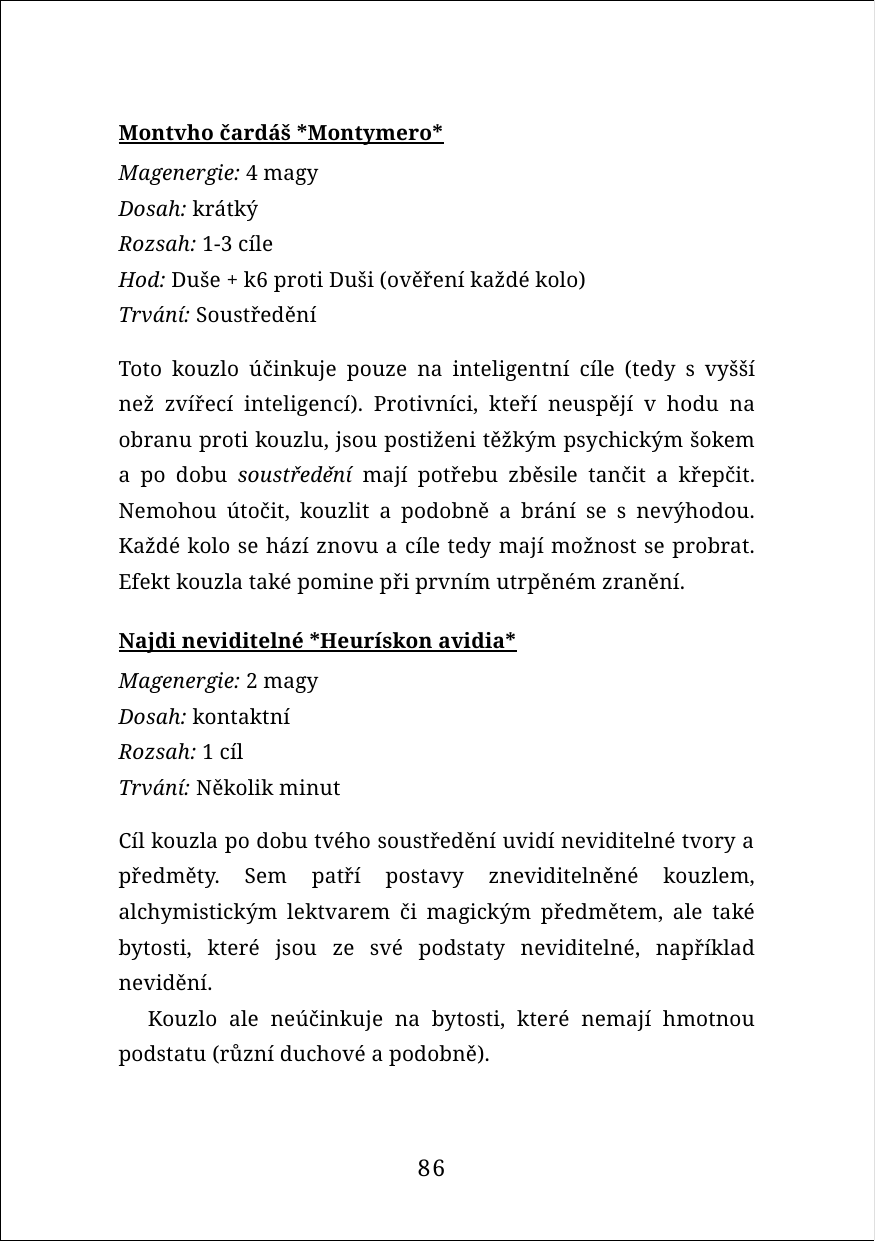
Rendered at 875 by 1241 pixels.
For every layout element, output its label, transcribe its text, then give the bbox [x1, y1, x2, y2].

text Magenergie: 4 magy Dosah: krátký Rozsah: 1-3 cíle Hod: Duše + k6 proti Duši (ověření každé kolo) Trvání: Soustředění [118, 158, 756, 329]
text Cíl kouzla po dobu tvého soustředění uvidí neviditelné tvory a předměty. Sem patří postavy zneviditelněné kouzlem, alchymistickým lektvarem či magickým předmětem, ale také bytosti, které jsou ze své podstaty neviditelné, například nevidění. Kouzlo ale neúčinkuje na bytosti, které nemají hmotnou podstatu (různí duchové a podobně). [118, 826, 756, 1068]
subtitle Montvho čardáš *Montymero* [118, 118, 756, 147]
text Toto kouzlo účinkuje pouze na inteligentní cíle (tedy s vyšší než zvířecí inteligencí). Protivníci, kteří neuspějí v hodu na obranu proti kouzlu, jsou postiženi těžkým psychickým šokem a po dobu soustředění mají potřebu zběsile tančit a křepčit. Nemohou útočit, kouzlit a podobně a brání se s nevýhodou. Každé kolo se hází znovu a cíle tedy mají možnost se probrat. Efekt kouzla také pomine při prvním utrpěném zranění. [118, 354, 756, 595]
text Magenergie: 2 magy Dosah: kontaktní Rozsah: 1 cíl Trvání: Několik minut [118, 666, 756, 801]
subtitle Najdi neviditelné *Heurískon avidia* [118, 626, 756, 654]
